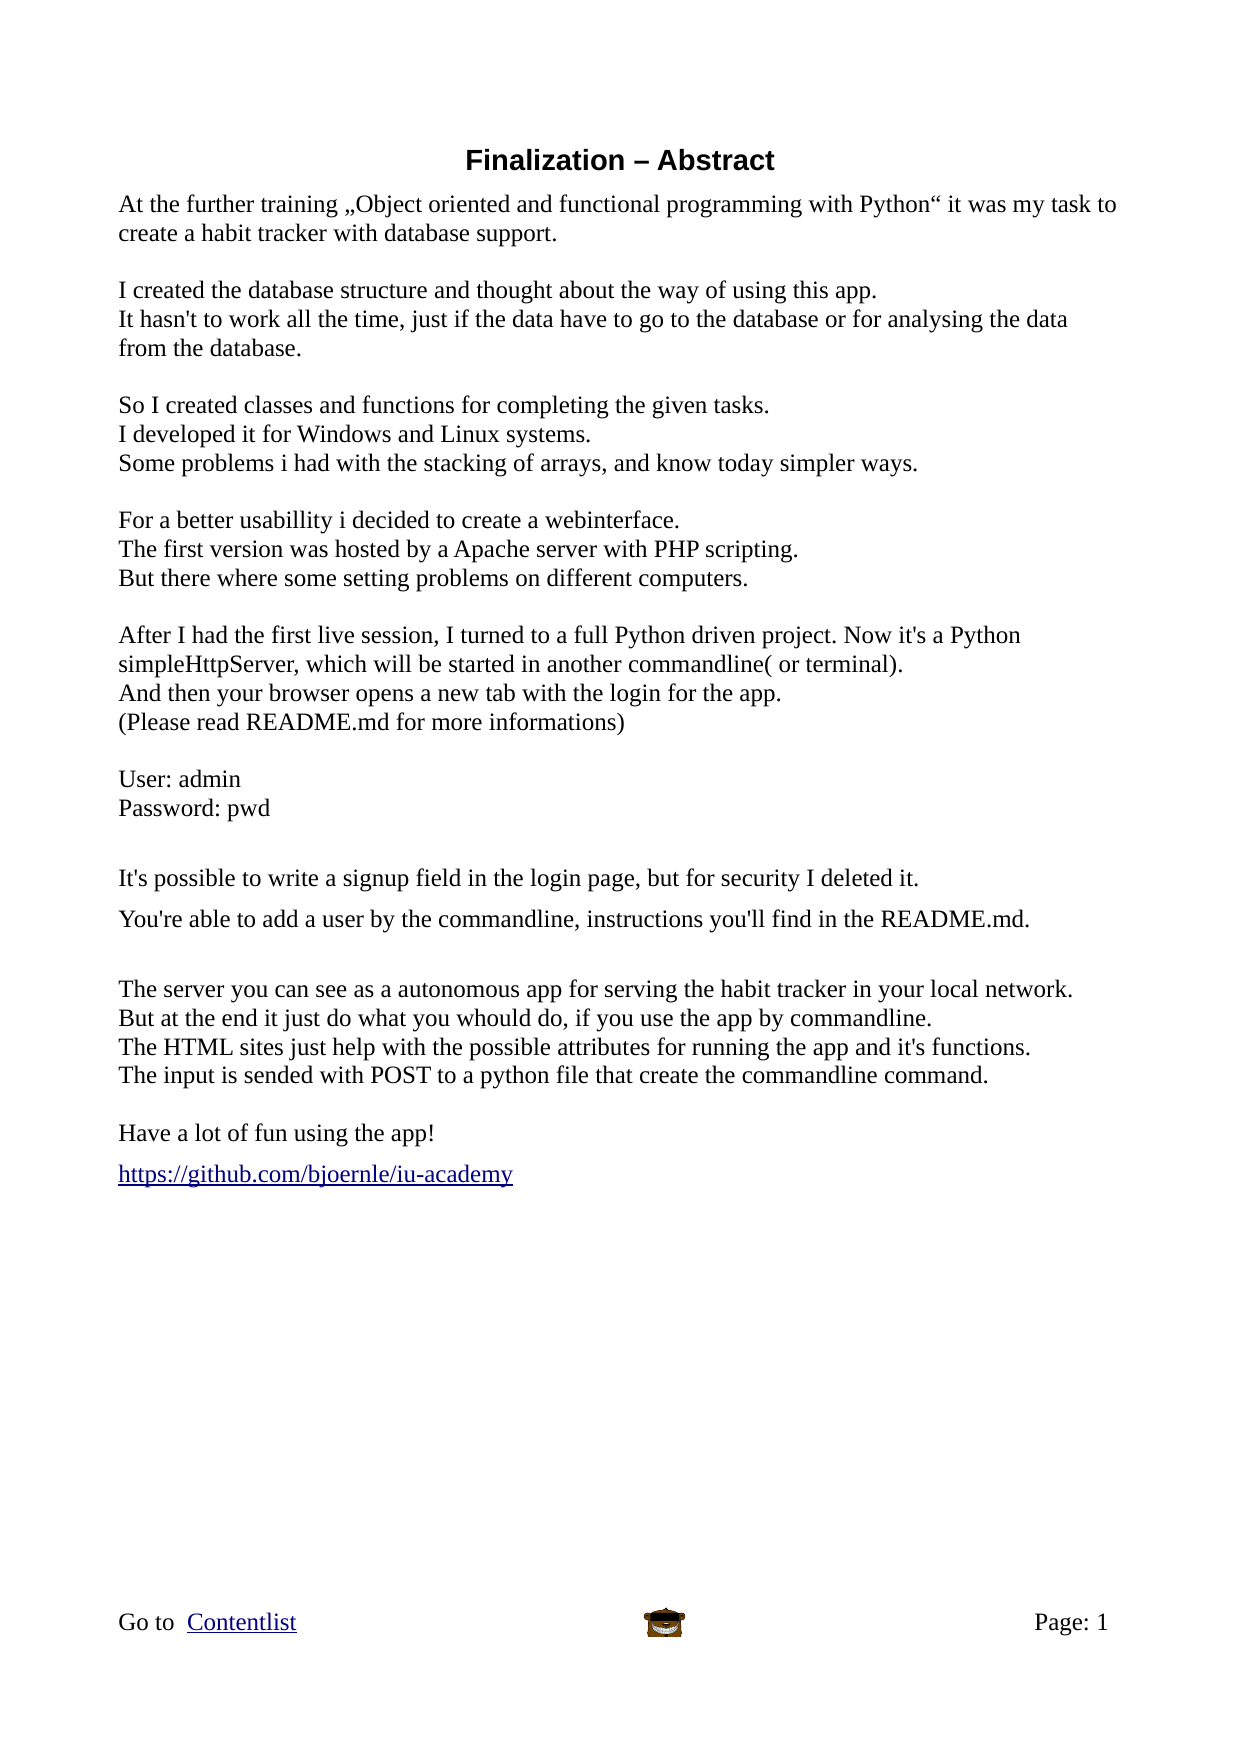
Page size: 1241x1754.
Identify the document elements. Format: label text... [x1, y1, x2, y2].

subtitle Finalization – Abstract [118, 143, 1122, 177]
picture [643, 1607, 686, 1637]
text You're able to add a user by the commandline, instructions you'll find in the README.md. [118, 904, 1122, 933]
text The server you can see as a autonomous app for serving the habit tracker in your local network. But at the end it just do what you whould do, if you use the app by commandline. The HTML sites just help with the possible attributes for running the app and it's functions. The input is sended with POST to a python file that create the commandline command. Have a lot of fun using the app! [118, 945, 1122, 1147]
text https://github.com/bjoernle/iu-academy [118, 1159, 1122, 1188]
text At the further training „Object oriented and functional programming with Python“ it was my task to create a habit tracker with database support. I created the database structure and thought about the way of using this app. It hasn't to work all the time, just if the data have to go to the database or for analysing the data from the database. So I created classes and functions for completing the given tasks. I developed it for Windows and Linux systems. Some problems i had with the stacking of arrays, and know today simpler ways. For a better usabillity i decided to create a webinterface. The first version was hosted by a Apache server with PHP scripting. But there where some setting problems on different computers. After I had the first live session, I turned to a full Python driven project. Now it's a Python simpleHttpServer, which will be started in another commandline( or terminal). And then your browser opens a new tab with the login for the app. (Please read README.md for more informations) User: admin Password: pwd [118, 189, 1122, 822]
text It's possible to write a signup field in the login page, but for security I deleted it. [118, 834, 1122, 892]
